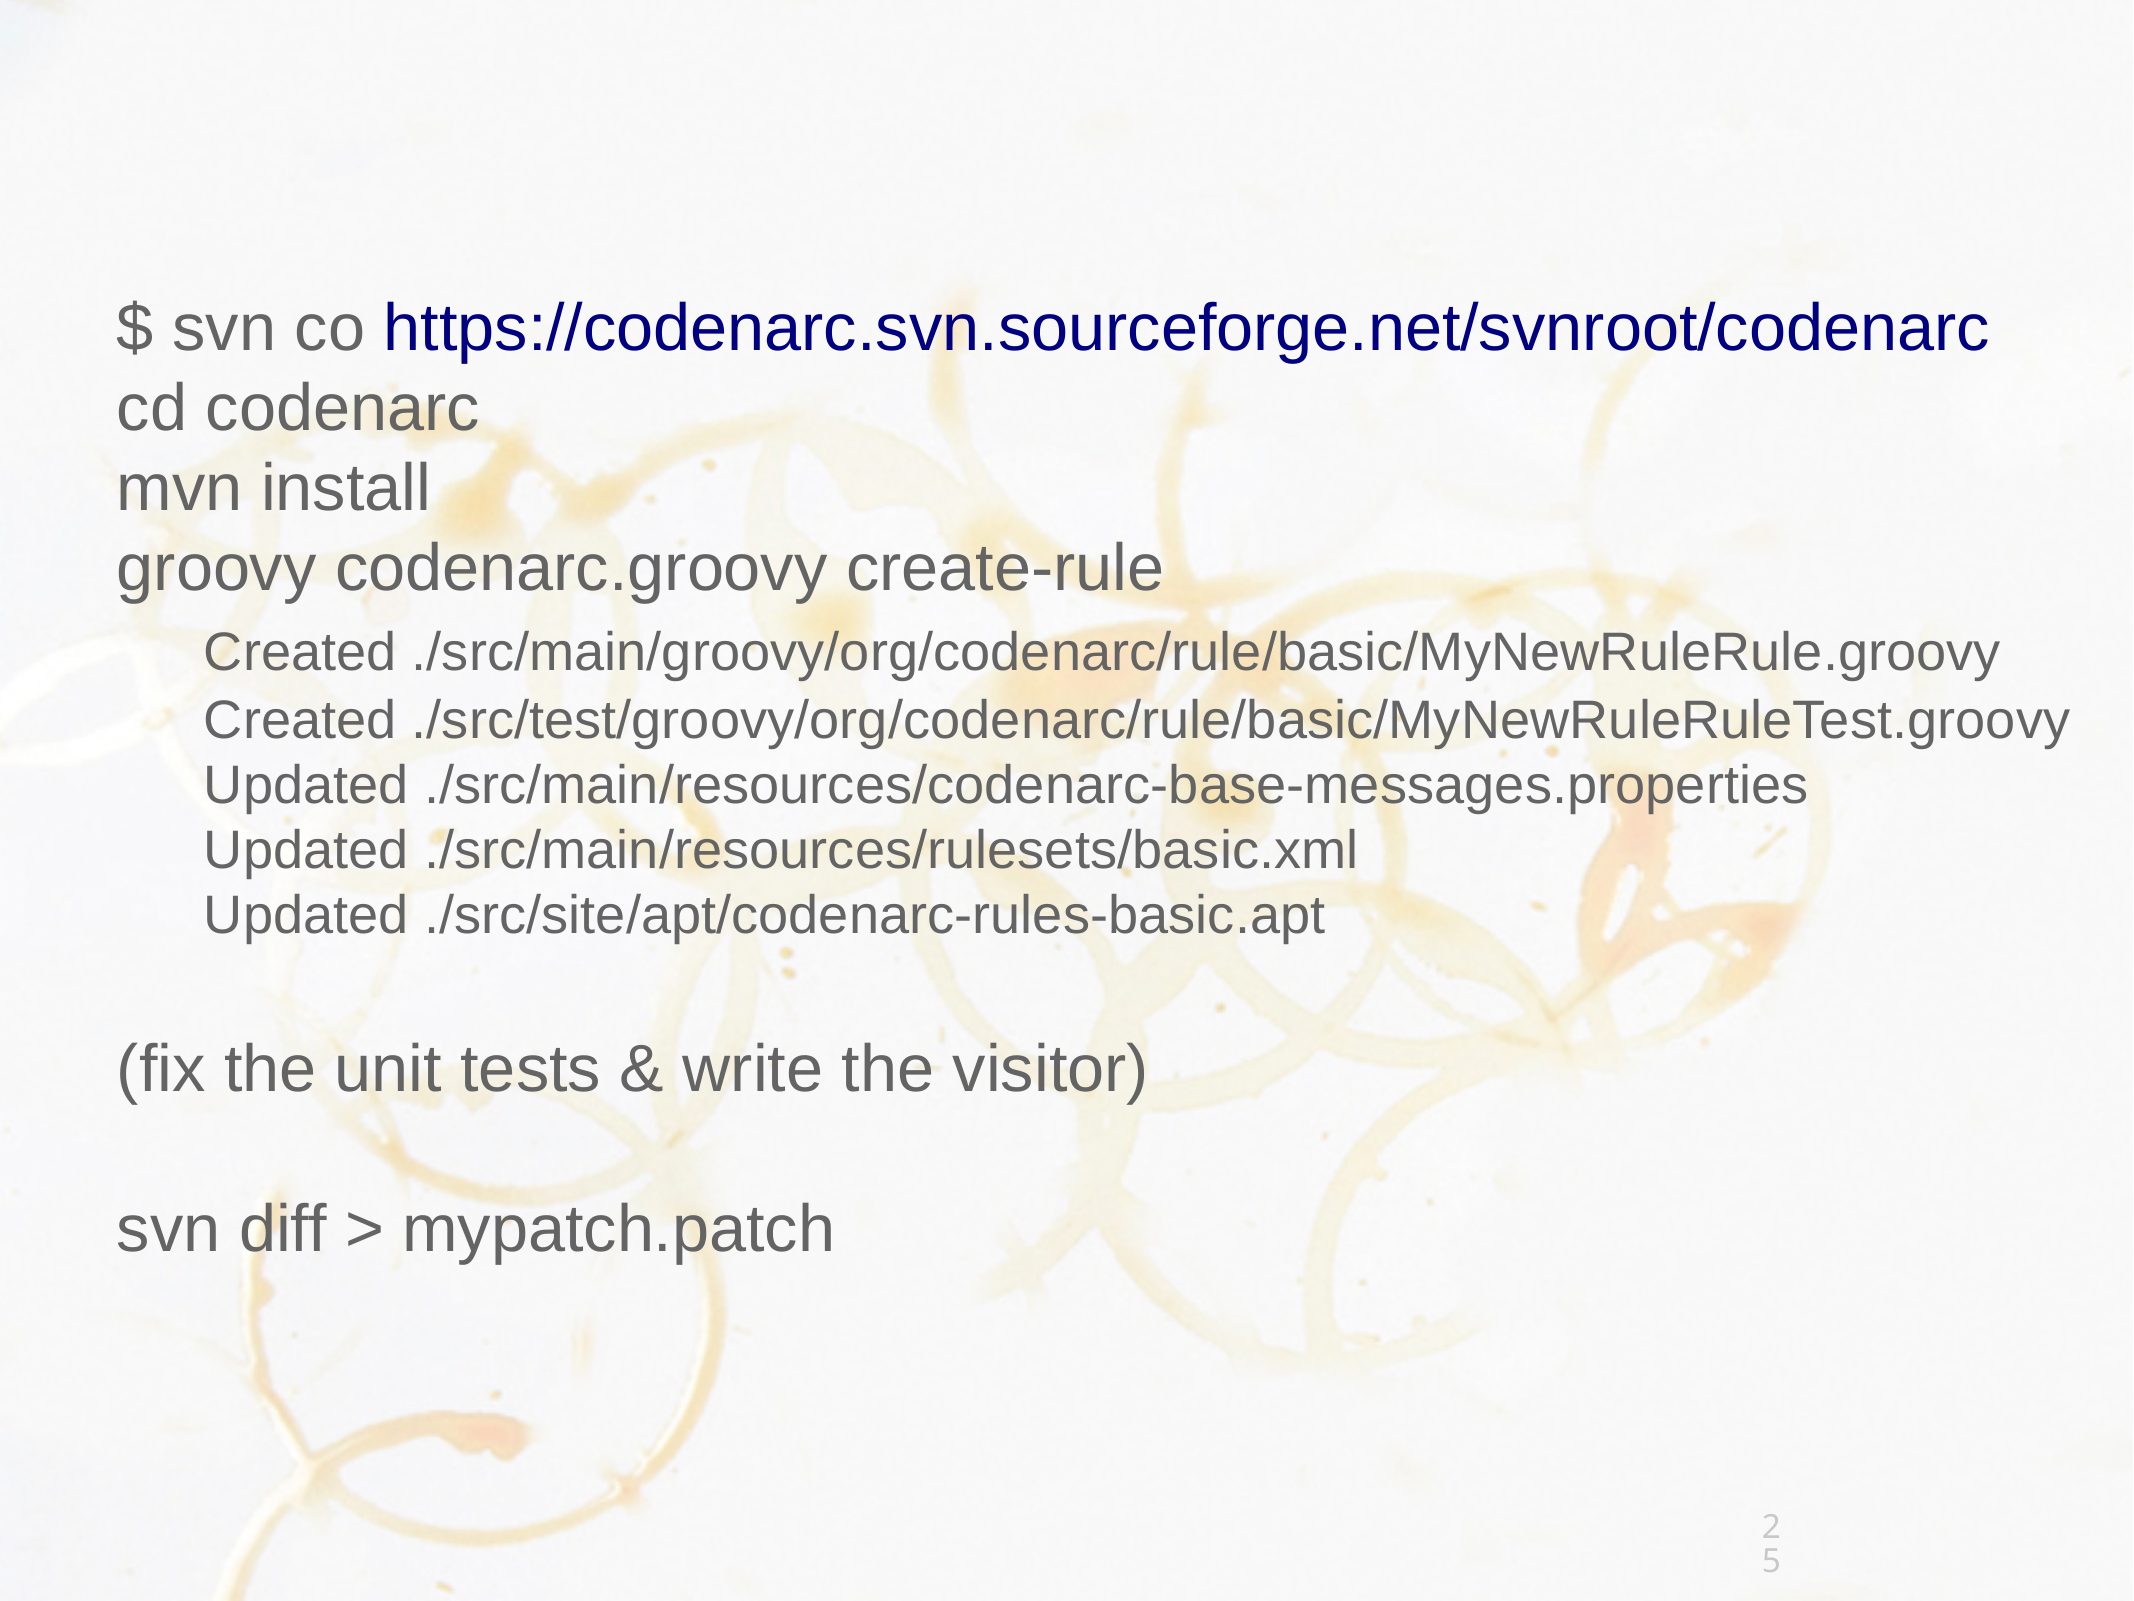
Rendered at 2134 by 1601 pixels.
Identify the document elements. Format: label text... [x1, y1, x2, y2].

list $ svn co https://codenarc.svn.sourceforge.net/svnroot/codenarc cd codenarc mvn install groovy codenarc.groovy create-rule Created ./src/main/groovy/org/codenarc/rule/basic/MyNewRuleRule.groovy Created ./src/test/groovy/org/codenarc/rule/basic/MyNewRuleRuleTest.groovy Updated ./src/main/resources/codenarc-base-messages.properties Updated ./src/main/resources/rulesets/basic.xml Updated ./src/site/apt/codenarc-rules-basic.apt (fix the unit tests & write the visitor) svn diff > mypatch.patch [45, 275, 2100, 1332]
picture [0, 0, 2134, 1601]
